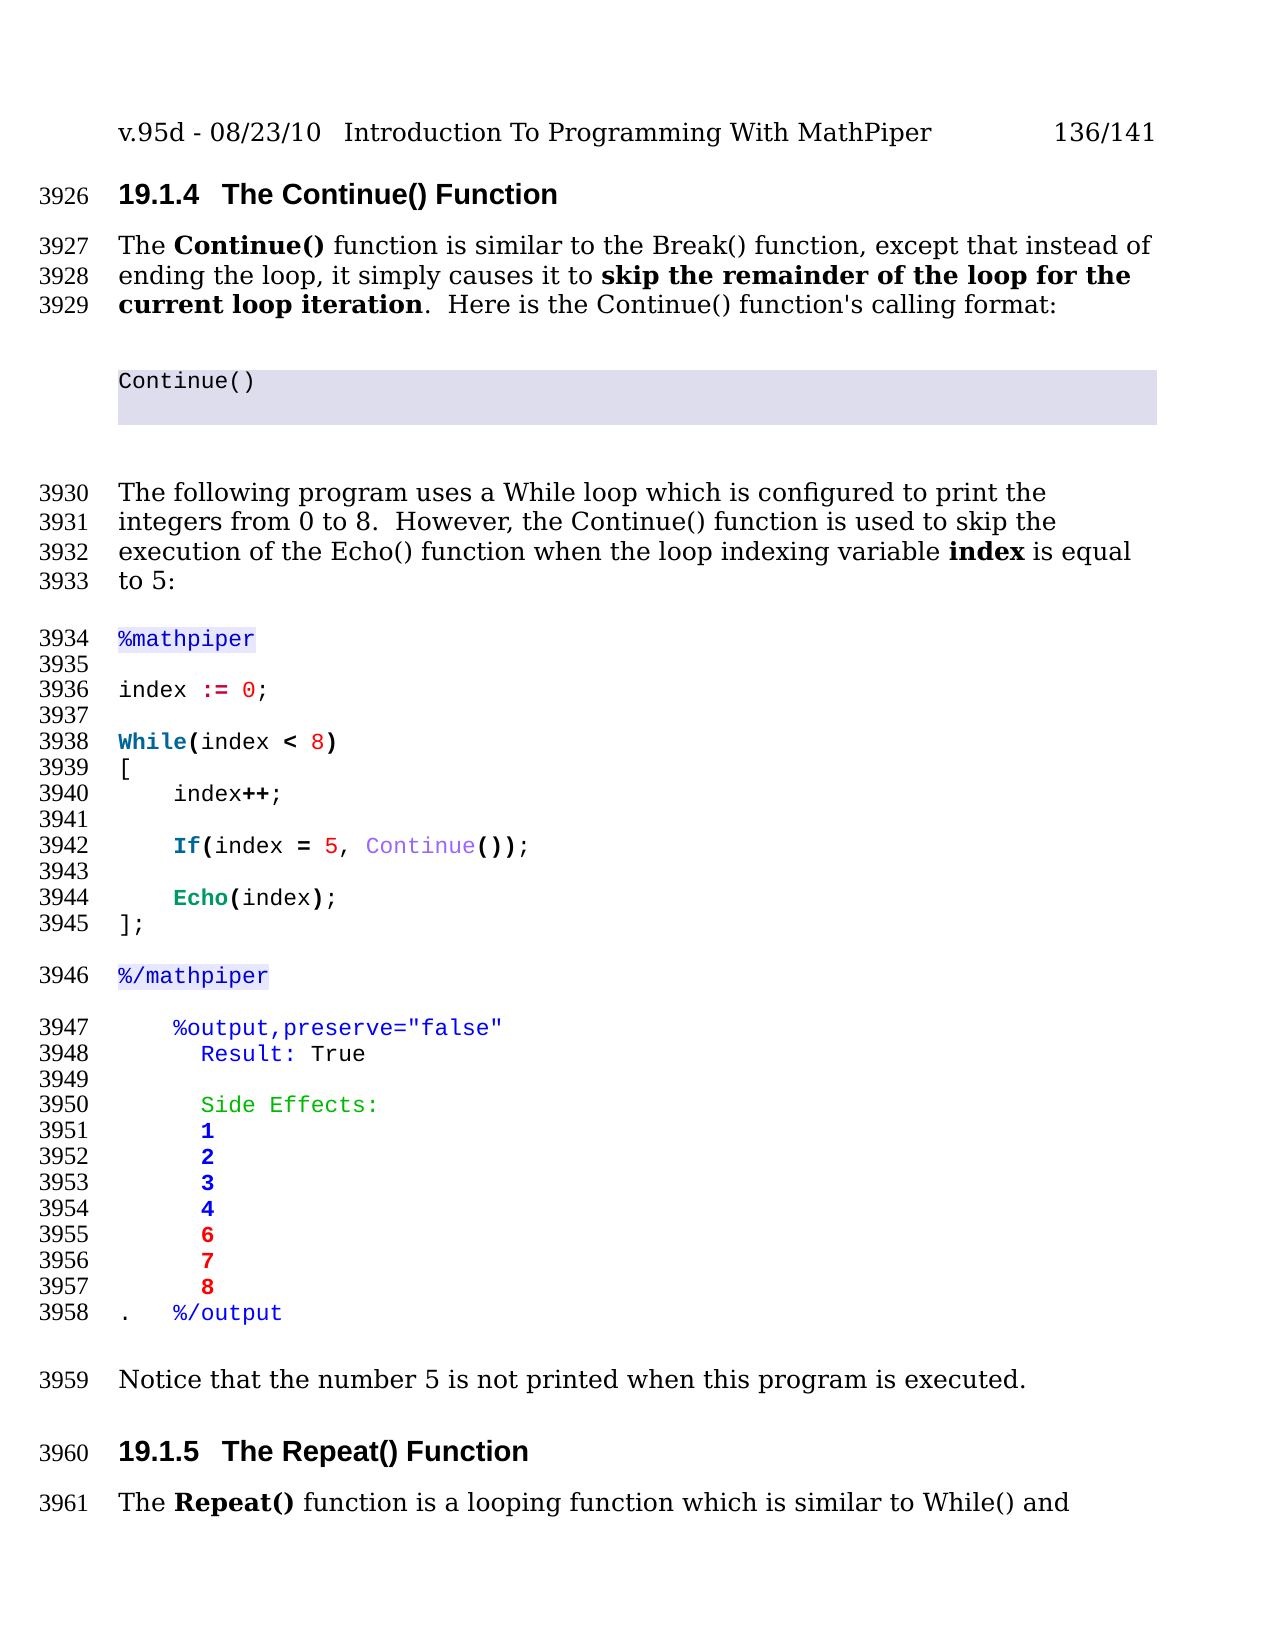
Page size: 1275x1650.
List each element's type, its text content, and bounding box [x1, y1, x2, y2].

text The Continue() function is similar to the Break() function, except that instead of ending the loop, it simply causes it to skip the remainder of the loop for the current loop iteration. Here is the Continue() function's calling format: [118, 231, 1157, 319]
text While(index < 8) [118, 731, 1157, 757]
text Result: True [118, 1042, 1157, 1068]
text 6 [118, 1223, 1157, 1249]
text 1 [118, 1120, 1157, 1146]
text 3 [118, 1172, 1157, 1198]
text Echo(index); [118, 886, 1157, 912]
text 2 [118, 1146, 1157, 1172]
text ]; [118, 912, 1157, 938]
text index++; [118, 783, 1157, 808]
text Notice that the number 5 is not printed when this program is executed. [118, 1366, 1157, 1395]
text The Repeat() function is a looping function which is similar to While() and [118, 1488, 1157, 1518]
text %output,preserve="false" [118, 1016, 1157, 1042]
text . %/output [118, 1301, 1157, 1327]
text 7 [118, 1249, 1157, 1275]
text index := 0; [118, 679, 1157, 705]
text Side Effects: [118, 1094, 1157, 1120]
table_header Continue() [118, 370, 1157, 425]
subtitle The Continue() Function [118, 177, 1157, 210]
text 4 [118, 1198, 1157, 1223]
text 8 [118, 1275, 1157, 1301]
text %/mathpiper [118, 964, 1157, 990]
text If(index = 5, Continue()); [118, 834, 1157, 860]
text %mathpiper [118, 627, 1157, 653]
text The following program uses a While loop which is configured to print the integers from 0 to 8. However, the Continue() function is used to skip the execution of the Echo() function when the loop indexing variable index is equal to 5: [118, 478, 1157, 595]
subtitle The Repeat() Function [118, 1434, 1157, 1467]
text [ [118, 757, 1157, 783]
